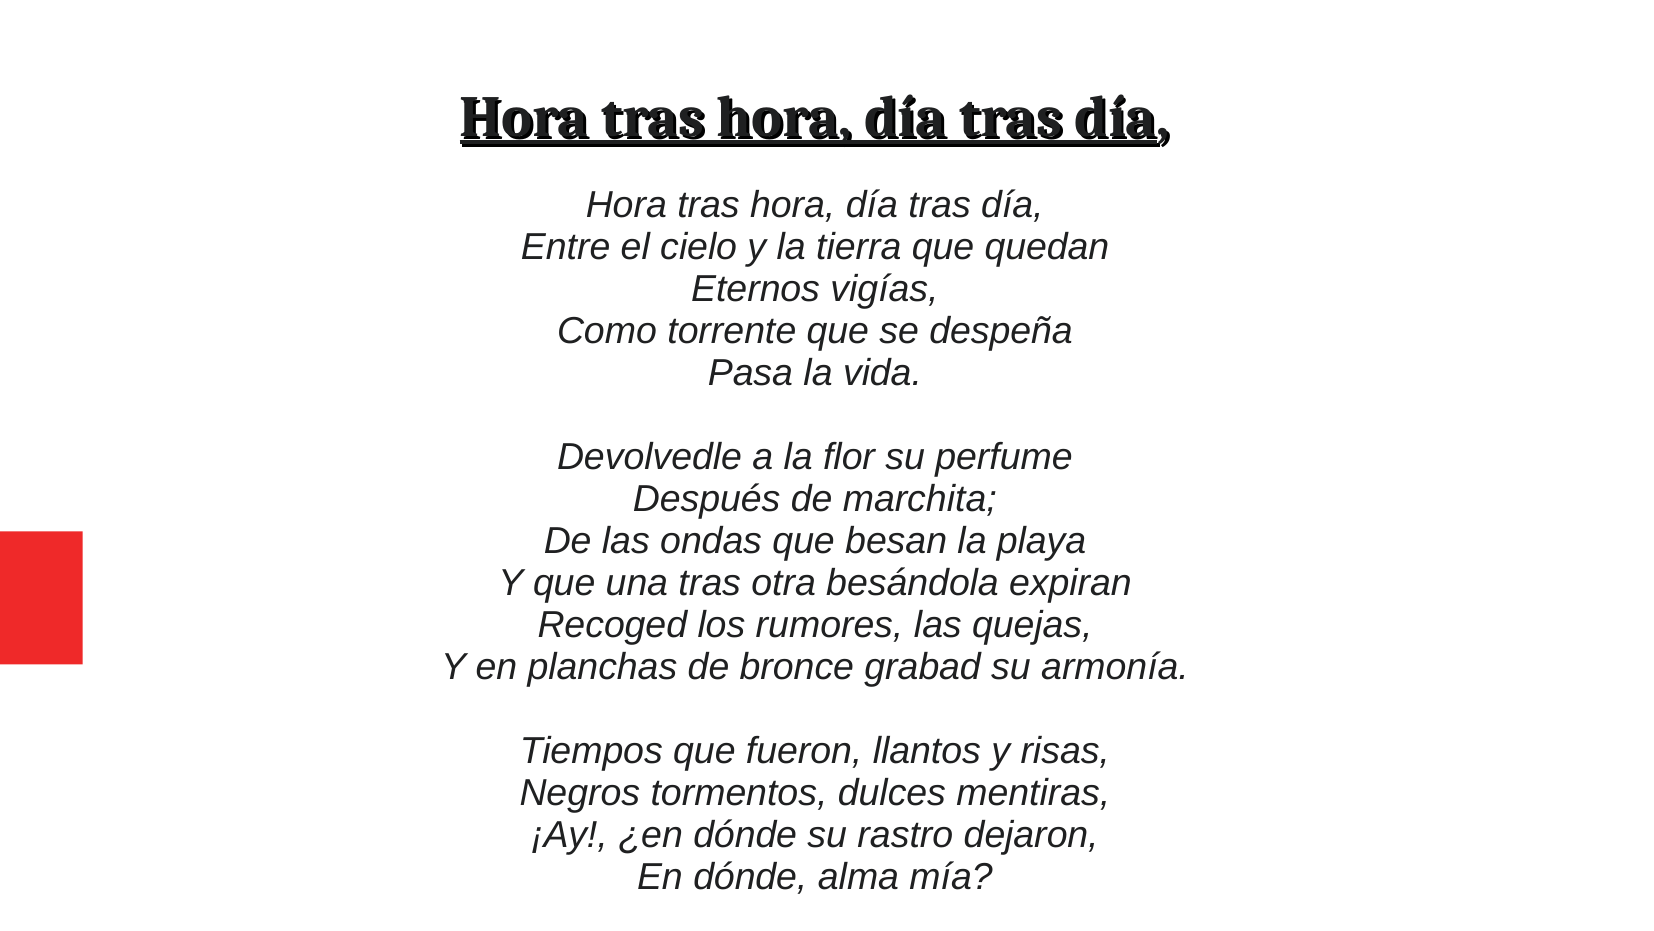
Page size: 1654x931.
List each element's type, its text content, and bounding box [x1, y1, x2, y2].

title Hora tras hora, día tras día, [70, 47, 1560, 183]
list Hora tras hora, día tras día, Entre el cielo y la tierra que quedan Eternos vigías, Como torrente que se despeña Pasa la vida. Devolvedle a la flor su perfume Después de marchita; De las ondas que besan la playa Y que una tras otra besándola expiran Recoged los rumores, las quejas, Y en planchas de bronce grabad su armonía. Tiempos que fueron, llantos y risas, Negros tormentos, dulces mentiras, ¡Ay!, ¿en dónde su rastro dejaron, En dónde, alma mía? [70, 183, 1560, 904]
